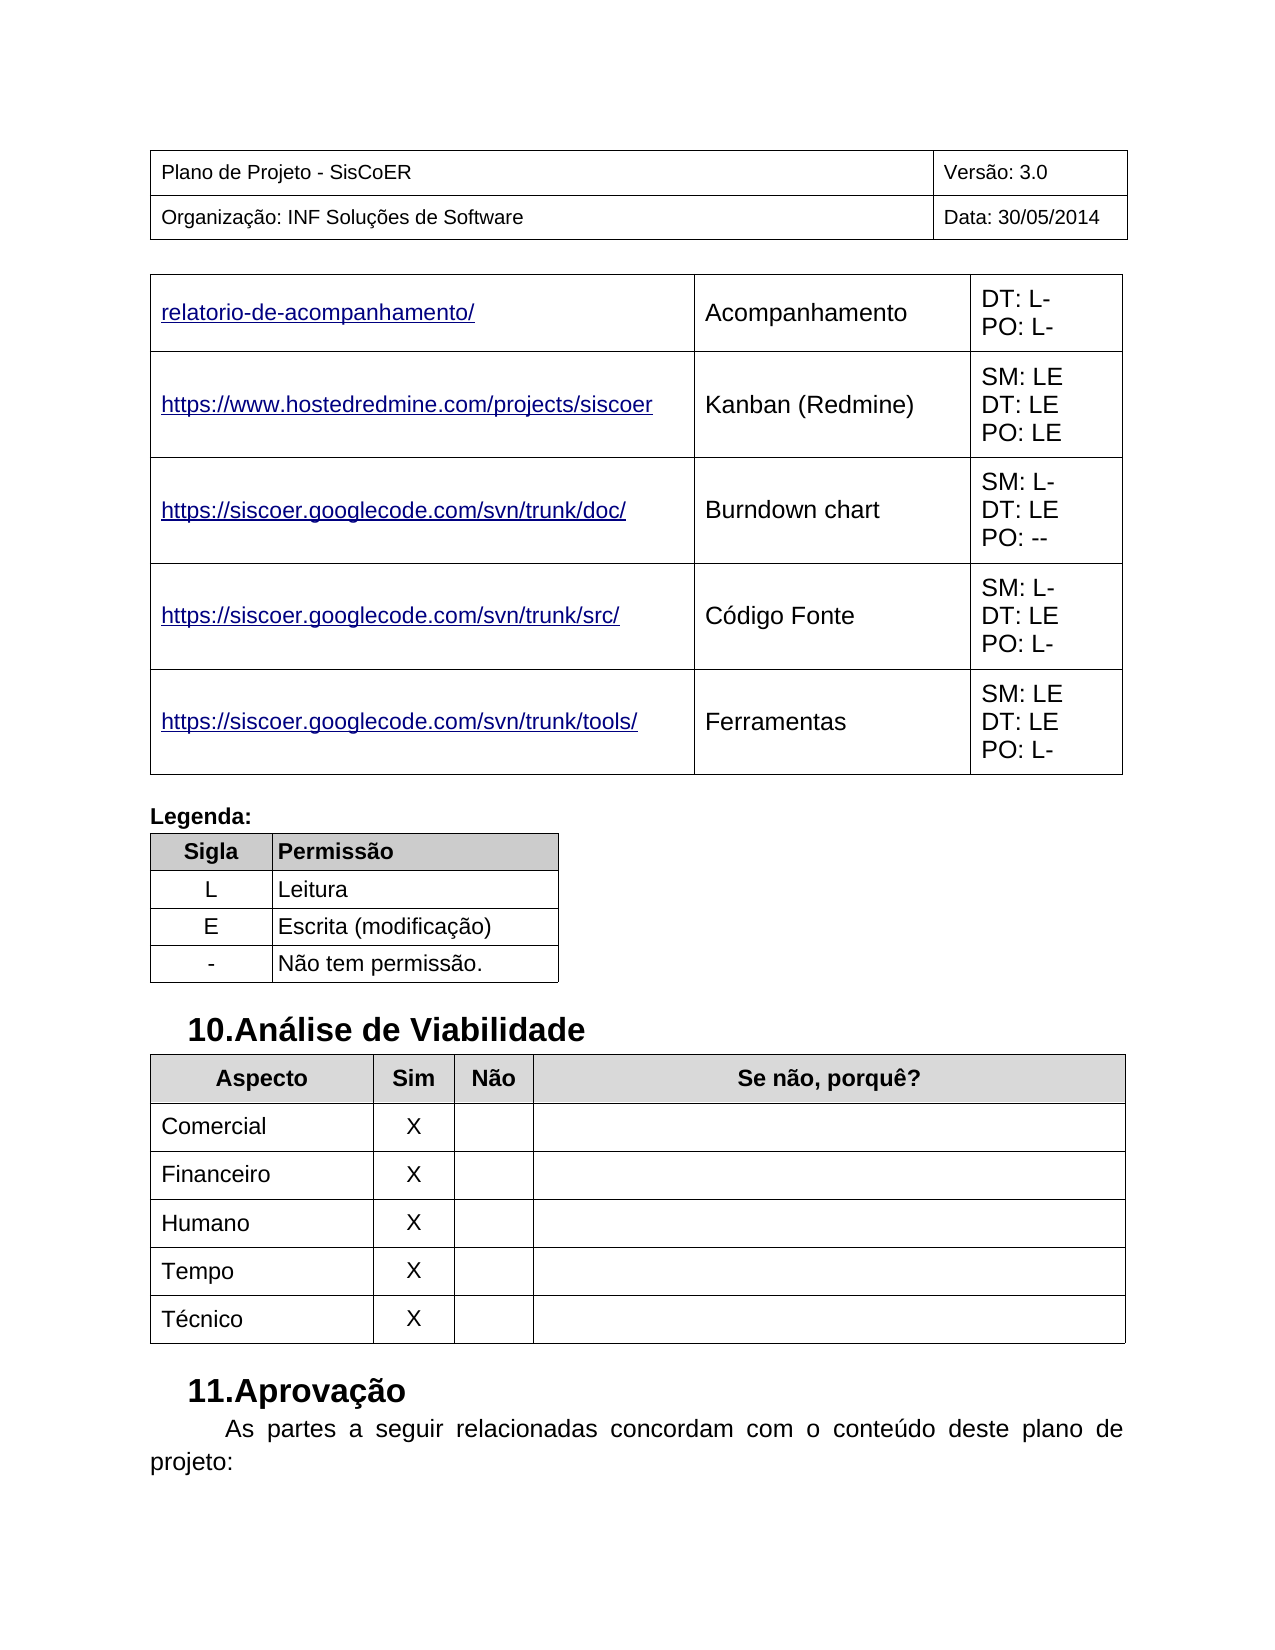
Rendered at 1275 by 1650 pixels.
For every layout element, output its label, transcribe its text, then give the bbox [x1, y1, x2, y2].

table_cell [534, 1248, 1125, 1295]
table_cell https://www.hostedredmine.com/projects/siscoer [151, 352, 694, 457]
table_cell Leitura [273, 871, 558, 908]
table_header Sim [374, 1055, 454, 1102]
table_header Sigla [151, 834, 272, 870]
table_cell relatorio-de-acompanhamento/ [151, 275, 694, 351]
table_cell E [151, 909, 272, 945]
table_cell DT: L- PO: L- [971, 275, 1122, 351]
table_cell Escrita (modificação) [273, 909, 558, 945]
text As partes a seguir relacionadas concordam com o conteúdo deste plano de projeto: [150, 1415, 1125, 1475]
table_cell SM: L- DT: LE PO: L- [971, 564, 1122, 669]
table_cell [534, 1296, 1125, 1343]
table_cell X [374, 1296, 454, 1343]
table_cell Financeiro [151, 1152, 373, 1199]
table_cell [455, 1296, 533, 1343]
table_header Aspecto [151, 1055, 373, 1102]
table_cell [534, 1104, 1125, 1151]
table_cell Burndown chart [695, 458, 970, 563]
table_header Se não, porquê? [534, 1055, 1125, 1102]
table_cell [455, 1152, 533, 1199]
table_cell L [151, 871, 272, 908]
table_cell X [374, 1248, 454, 1295]
table_cell Humano [151, 1200, 373, 1247]
table_cell Tempo [151, 1248, 373, 1295]
table_cell Não tem permissão. [273, 946, 558, 982]
table_cell Comercial [151, 1104, 373, 1151]
table_cell - [151, 946, 272, 982]
table_cell [534, 1152, 1125, 1199]
table_cell Kanban (Redmine) [695, 352, 970, 457]
table_cell [455, 1200, 533, 1247]
table_cell X [374, 1104, 454, 1151]
table_cell [534, 1200, 1125, 1247]
table_cell Código Fonte [695, 564, 970, 669]
table_cell X [374, 1200, 454, 1247]
table_cell Técnico [151, 1296, 373, 1343]
list Aprovação [187, 1372, 1125, 1410]
table_cell https://siscoer.googlecode.com/svn/trunk/src/ [151, 564, 694, 669]
table_cell SM: L- DT: LE PO: -- [971, 458, 1122, 563]
table_cell Ferramentas [695, 670, 970, 774]
table_cell [455, 1104, 533, 1151]
table_header Não [455, 1055, 533, 1102]
table_cell [455, 1248, 533, 1295]
table_cell SM: LE DT: LE PO: L- [971, 670, 1122, 774]
table_cell X [374, 1152, 454, 1199]
table_cell SM: LE DT: LE PO: LE [971, 352, 1122, 457]
list Análise de Viabilidade [187, 1011, 1125, 1049]
table_cell https://siscoer.googlecode.com/svn/trunk/tools/ [151, 670, 694, 774]
text Legenda: [150, 804, 1125, 829]
table_cell Acompanhamento [695, 275, 970, 351]
table_cell https://siscoer.googlecode.com/svn/trunk/doc/ [151, 458, 694, 563]
table_header Permissão [273, 834, 558, 870]
